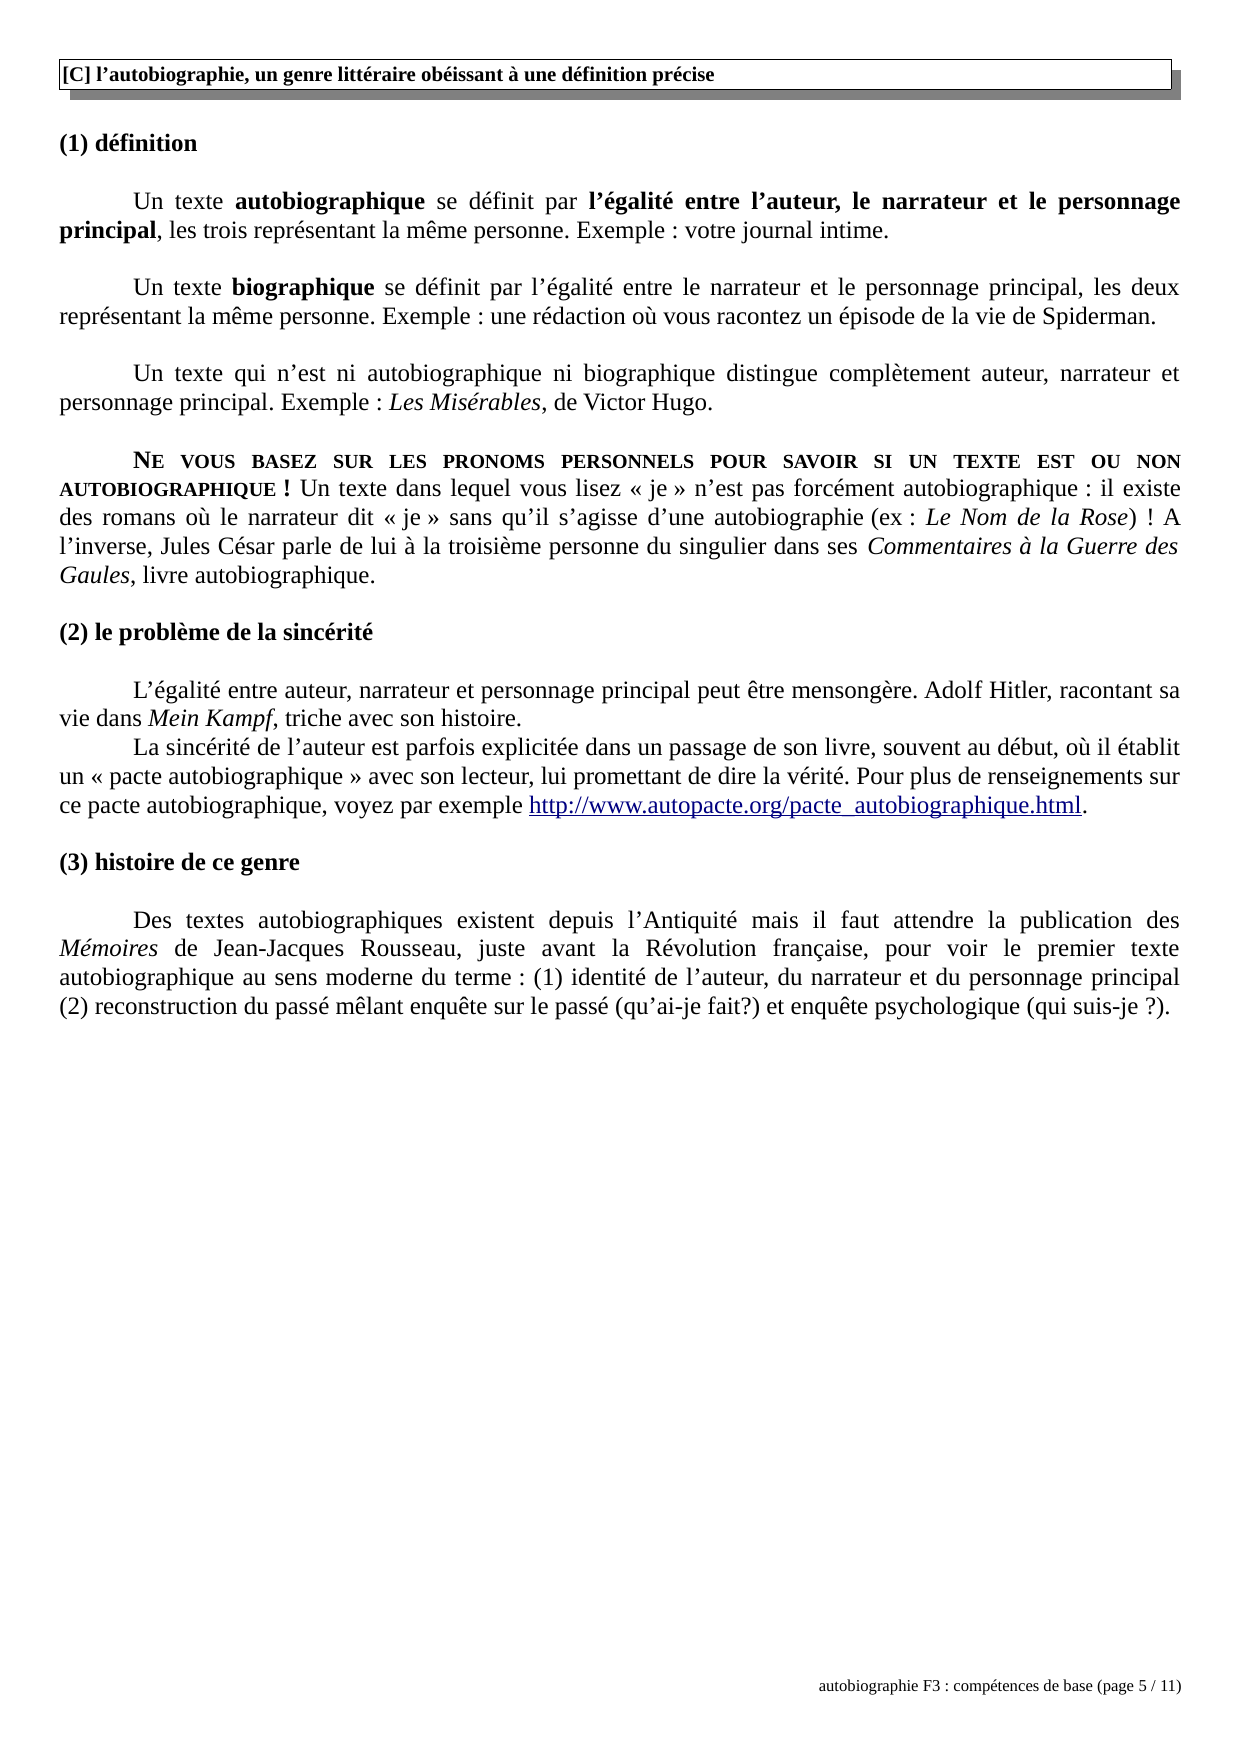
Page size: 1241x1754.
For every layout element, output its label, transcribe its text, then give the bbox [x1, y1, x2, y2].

text [C] l’autobiographie, un genre littéraire obéissant à une définition précise [60, 60, 1171, 89]
text Un texte qui n’est ni autobiographique ni biographique distingue complètement auteur, narrateur et personnage principal. Exemple : Les Misérables, de Victor Hugo. [59, 358, 1181, 416]
text (1) définition [59, 128, 1181, 157]
text Un texte biographique se définit par l’égalité entre le narrateur et le personnage principal, les deux représentant la même personne. Exemple : une rédaction où vous racontez un épisode de la vie de Spiderman. [59, 272, 1181, 330]
text Des textes autobiographiques existent depuis l’Antiquité mais il faut attendre la publication des Mémoires de Jean-Jacques Rousseau, juste avant la Révolution française, pour voir le premier texte autobiographique au sens moderne du terme : (1) identité de l’auteur, du narrateur et du personnage principal (2) reconstruction du passé mêlant enquête sur le passé (qu’ai-je fait?) et enquête psychologique (qui suis-je ?). [59, 905, 1181, 1020]
text (3) histoire de ce genre [59, 847, 1181, 876]
text L’égalité entre auteur, narrateur et personnage principal peut être mensongère. Adolf Hitler, racontant sa vie dans Mein Kampf, triche avec son histoire. [59, 675, 1181, 732]
text La sincérité de l’auteur est parfois explicitée dans un passage de son livre, souvent au début, où il établit un « pacte autobiographique » avec son lecteur, lui promettant de dire la vérité. Pour plus de renseignements sur ce pacte autobiographique, voyez par exemple http://www.autopacte.org/pacte_autobiographique.html. [59, 732, 1181, 818]
text Un texte autobiographique se définit par l’égalité entre l’auteur, le narrateur et le personnage principal, les trois représentant la même personne. Exemple : votre journal intime. [59, 186, 1181, 243]
text Ne vous basez sur les pronoms personnels pour savoir si un texte est ou non autobiographique ! Un texte dans lequel vous lisez « je » n’est pas forcément autobiographique : il existe des romans où le narrateur dit « je » sans qu’il s’agisse d’une autobiographie (ex : Le Nom de la Rose) ! A l’inverse, Jules César parle de lui à la troisième personne du singulier dans ses Commentaires à la Guerre des Gaules, livre autobiographique. [59, 445, 1181, 588]
text (2) le problème de la sincérité [59, 617, 1181, 646]
